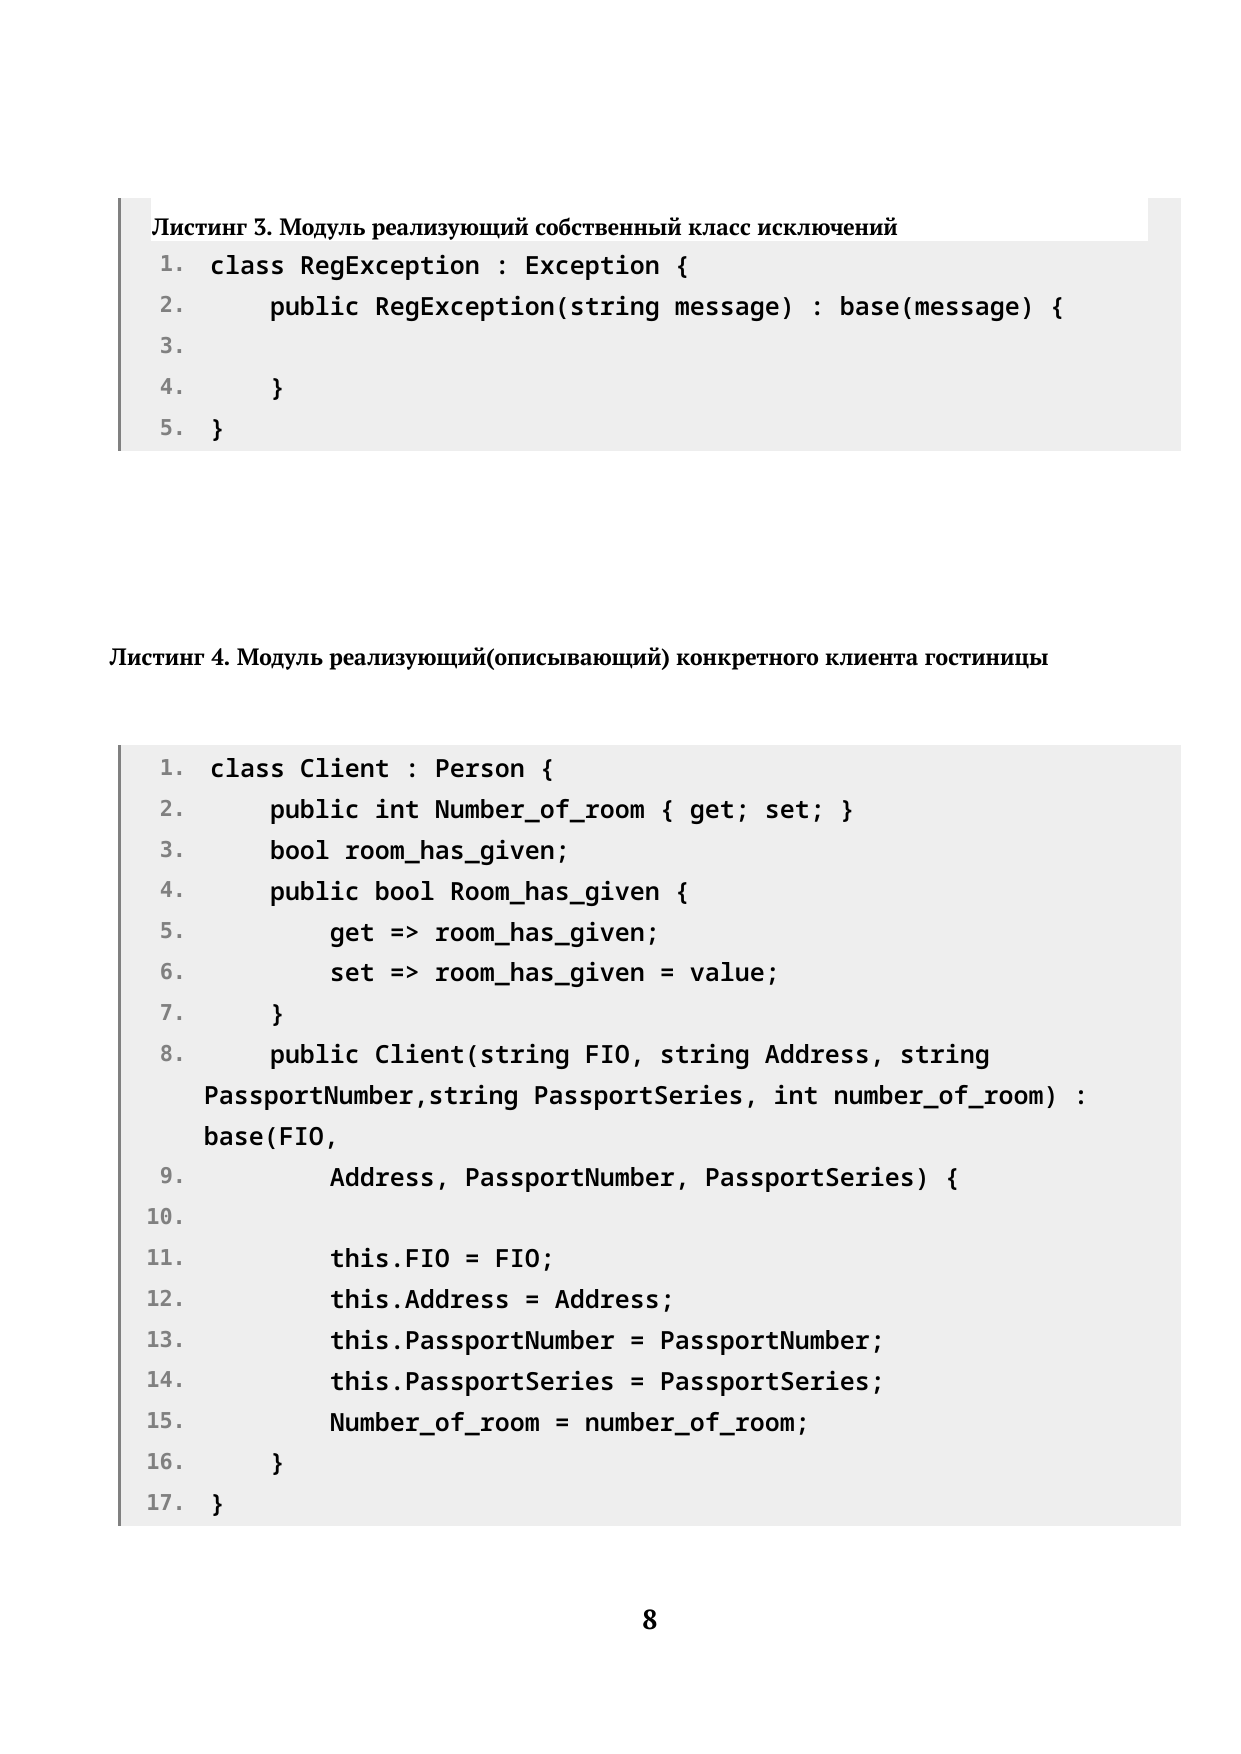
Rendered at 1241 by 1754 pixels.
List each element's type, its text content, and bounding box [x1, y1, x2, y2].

list get => room_has_given; [121, 908, 1181, 948]
list class RegException : Exception { [121, 198, 1181, 281]
list this.Address = Address; [121, 1276, 1181, 1316]
list Address, PassportNumber, PassportSeries) { [121, 1153, 1181, 1193]
list set => room_has_given = value; [121, 949, 1181, 989]
list } [121, 405, 1181, 451]
list } [121, 364, 1181, 404]
list public bool Room_has_given { [121, 867, 1181, 907]
list } [121, 1480, 1181, 1526]
list this.PassportSeries = PassportSeries; [121, 1357, 1181, 1397]
text Листинг 4. Модуль реализующий(описывающий) конкретного клиента гостиницы [108, 642, 1193, 670]
list this.FIO = FIO; [121, 1235, 1181, 1275]
list Number_of_room = number_of_room; [121, 1398, 1181, 1438]
list } [121, 1439, 1181, 1479]
list } [121, 990, 1181, 1030]
list class Client : Person { [121, 745, 1181, 785]
list public RegException(string message) : base(message) { [121, 282, 1181, 322]
list public int Number_of_room { get; set; } [121, 786, 1181, 826]
list this.PassportNumber = PassportNumber; [121, 1317, 1181, 1357]
text Листинг 3. Модуль реализующий собственный класс исключений [151, 212, 1148, 241]
list public Client(string FIO, string Address, string PassportNumber,string PassportSeries, int number_of_room) : base(FIO, [121, 1031, 1181, 1152]
list bool room_has_given; [121, 827, 1181, 867]
